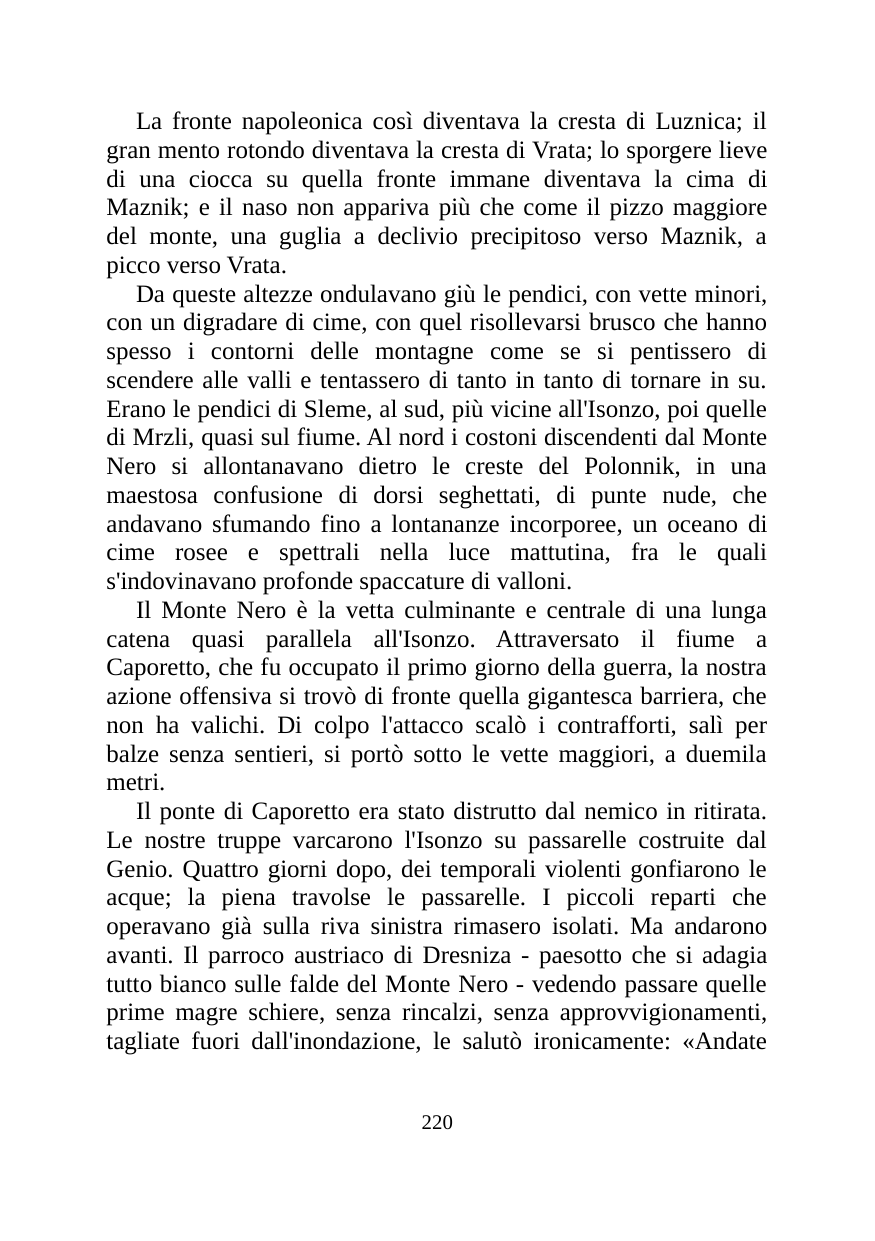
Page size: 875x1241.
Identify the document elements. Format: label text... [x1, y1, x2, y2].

text Il Monte Nero è la vetta culminante e centrale di una lunga catena quasi parallela all'Isonzo. Attraversato il fiume a Caporetto, che fu occupato il primo giorno della guerra, la nostra azione offensiva si trovò di fronte quella gigantesca barriera, che non ha valichi. Di colpo l'attacco scalò i contrafforti, salì per balze senza sentieri, si portò sotto le vette maggiori, a duemila metri. [106, 595, 768, 796]
text La fronte napoleonica così diventava la cresta di Luznica; il gran mento rotondo diventava la cresta di Vrata; lo sporgere lieve di una ciocca su quella fronte immane diventava la cima di Maznik; e il naso non appariva più che come il pizzo maggiore del monte, una guglia a declivio precipitoso verso Maznik, a picco verso Vrata. [106, 106, 768, 279]
text Da queste altezze ondulavano giù le pendici, con vette minori, con un digradare di cime, con quel risollevarsi brusco che hanno spesso i contorni delle montagne come se si pentissero di scendere alle valli e tentassero di tanto in tanto di tornare in su. Erano le pendici di Sleme, al sud, più vicine all'Isonzo, poi quelle di Mrzli, quasi sul fiume. Al nord i costoni discendenti dal Monte Nero si allontanavano dietro le creste del Polonnik, in una maestosa confusione di dorsi seghettati, di punte nude, che andavano sfumando fino a lontananze incorporee, un oceano di cime rosee e spettrali nella luce mattutina, fra le quali s'indovinavano profonde spaccature di valloni. [106, 279, 768, 595]
text Il ponte di Caporetto era stato distrutto dal nemico in ritirata. Le nostre truppe varcarono l'Isonzo su passarelle costruite dal Genio. Quattro giorni dopo, dei temporali violenti gonfiarono le acque; la piena travolse le passarelle. I piccoli reparti che operavano già sulla riva sinistra rimasero isolati. Ma andarono avanti. Il parroco austriaco di Dresniza - paesotto che si adagia tutto bianco sulle falde del Monte Nero - vedendo passare quelle prime magre schiere, senza rincalzi, senza approvvigionamenti, tagliate fuori dall'inondazione, le salutò ironicamente: «Andate [106, 796, 768, 1055]
